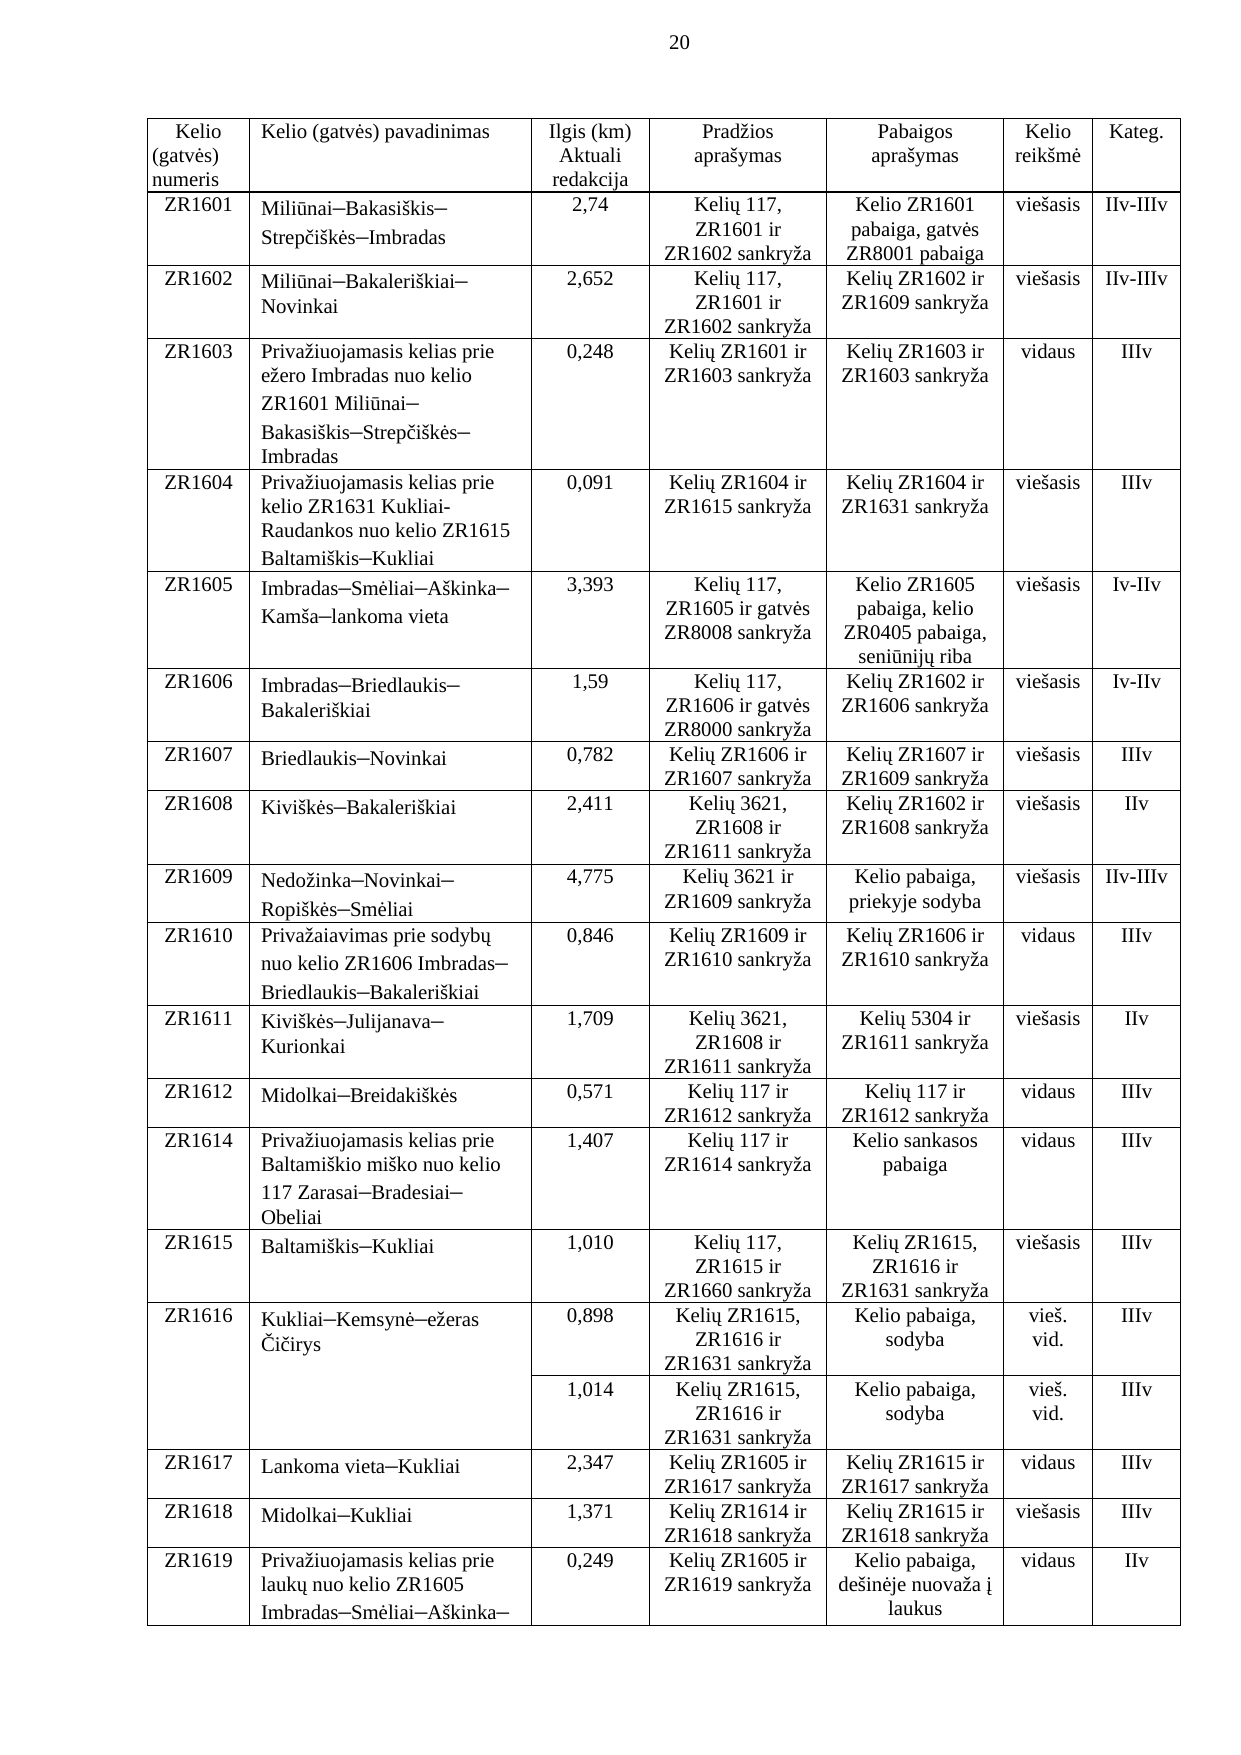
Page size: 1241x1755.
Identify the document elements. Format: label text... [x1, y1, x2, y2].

table_cell Kelių 117 ir ZR1614 sankryža [650, 1128, 826, 1229]
table_cell 2,347 [532, 1450, 649, 1498]
table_cell Kelių ZR1602 ir ZR1609 sankryža [827, 266, 1003, 338]
table_cell 0,846 [532, 923, 649, 1004]
table_cell viešasis [1004, 865, 1092, 922]
table_header Pabaigos aprašymas [827, 119, 1003, 191]
table_cell IIv [1093, 791, 1180, 863]
table_cell IIIv [1093, 1450, 1180, 1498]
table_cell ZR1609 [148, 865, 249, 922]
table_cell Baltamiškis–Kukliai [250, 1230, 531, 1302]
table_cell viešasis [1004, 1499, 1092, 1547]
table_cell ZR1607 [148, 742, 249, 790]
table_cell Kelių 3621 ir ZR1609 sankryža [650, 865, 826, 922]
table_cell Kelių 117 ir ZR1612 sankryža [650, 1079, 826, 1127]
table_cell IIv [1093, 1548, 1180, 1625]
table_cell 3,393 [532, 572, 649, 668]
table_cell viešasis [1004, 1230, 1092, 1302]
table_cell viešasis [1004, 470, 1092, 571]
table_cell IIv [1093, 1006, 1180, 1078]
table_cell Miliūnai–Bakaleriškiai–Novinkai [250, 266, 531, 338]
table_cell Kelių ZR1604 ir ZR1615 sankryža [650, 470, 826, 571]
table_cell IIv-IIIv [1093, 266, 1180, 338]
table_cell Imbradas–Briedlaukis–Bakaleriškiai [250, 669, 531, 741]
table_cell 0,898 [532, 1303, 649, 1375]
table_cell Kelių ZR1615, ZR1616 ir ZR1631 sankryža [650, 1376, 826, 1449]
table_cell 2,652 [532, 266, 649, 338]
table_cell Kelių ZR1615 ir ZR1618 sankryža [827, 1499, 1003, 1547]
table_cell Miliūnai–Bakasiškis–Strepčiškės–Imbradas [250, 193, 531, 264]
table_cell ZR1602 [148, 266, 249, 338]
table_cell Kelių 3621, ZR1608 ir ZR1611 sankryža [650, 791, 826, 863]
table_cell ZR1616 [148, 1303, 249, 1449]
table_cell Kukliai–Kemsynė–ežeras Čičirys [250, 1303, 531, 1449]
table_cell viešasis [1004, 266, 1092, 338]
table_cell IIIv [1093, 470, 1180, 571]
table_cell 2,411 [532, 791, 649, 863]
table_cell Kelių ZR1606 ir ZR1610 sankryža [827, 923, 1003, 1004]
table_cell ZR1610 [148, 923, 249, 1004]
table_cell Privažiuojamasis kelias prie Baltamiškio miško nuo kelio 117 Zarasai–Bradesiai–Obeliai [250, 1128, 531, 1229]
table_cell ZR1617 [148, 1450, 249, 1498]
table_cell IIIv [1093, 1376, 1180, 1449]
table_cell ZR1608 [148, 791, 249, 863]
table_cell Kelių ZR1605 ir ZR1617 sankryža [650, 1450, 826, 1498]
table_cell Kelių ZR1605 ir ZR1619 sankryža [650, 1548, 826, 1625]
table_header Kelio (gatvės) numeris [148, 119, 249, 191]
table_cell Kelių ZR1603 ir ZR1603 sankryža [827, 339, 1003, 468]
table_cell ZR1601 [148, 193, 249, 264]
table_cell Kelių 117, ZR1601 ir ZR1602 sankryža [650, 266, 826, 338]
table_cell IIIv [1093, 1499, 1180, 1547]
table_cell vidaus [1004, 923, 1092, 1004]
table_cell ZR1611 [148, 1006, 249, 1078]
table_cell viešasis [1004, 742, 1092, 790]
table_cell Kelių ZR1615 ir ZR1617 sankryža [827, 1450, 1003, 1498]
table_cell Kelių ZR1615, ZR1616 ir ZR1631 sankryža [650, 1303, 826, 1375]
table_cell Kelių ZR1602 ir ZR1606 sankryža [827, 669, 1003, 741]
table_cell IIIv [1093, 923, 1180, 1004]
table_cell Kelio pabaiga, priekyje sodyba [827, 865, 1003, 922]
table_cell Kelių ZR1604 ir ZR1631 sankryža [827, 470, 1003, 571]
table_cell Iv-IIv [1093, 572, 1180, 668]
table_cell Kelių 117, ZR1605 ir gatvės ZR8008 sankryža [650, 572, 826, 668]
table_cell Kelių 3621, ZR1608 ir ZR1611 sankryža [650, 1006, 826, 1078]
table_cell ZR1614 [148, 1128, 249, 1229]
table_cell IIIv [1093, 1303, 1180, 1375]
table_cell Kelių ZR1614 ir ZR1618 sankryža [650, 1499, 826, 1547]
table_cell Briedlaukis–Novinkai [250, 742, 531, 790]
table_cell 2,74 [532, 193, 649, 264]
table_cell IIv-IIIv [1093, 193, 1180, 264]
table_cell IIIv [1093, 1079, 1180, 1127]
table_cell 0,249 [532, 1548, 649, 1625]
table_cell vieš. vid. [1004, 1376, 1092, 1449]
table_cell IIIv [1093, 339, 1180, 468]
table_cell Kelio pabaiga, dešinėje nuovaža į laukus [827, 1548, 1003, 1625]
table_cell 0,782 [532, 742, 649, 790]
table_cell Imbradas–Smėliai–Aškinka–Kamša–lankoma vieta [250, 572, 531, 668]
table_cell ZR1606 [148, 669, 249, 741]
table_cell 0,248 [532, 339, 649, 468]
table_cell Midolkai–Breidakiškės [250, 1079, 531, 1127]
table_cell 1,59 [532, 669, 649, 741]
table_cell Kelio pabaiga, sodyba [827, 1376, 1003, 1449]
table_cell Kelių ZR1602 ir ZR1608 sankryža [827, 791, 1003, 863]
table_cell IIIv [1093, 742, 1180, 790]
table_cell viešasis [1004, 193, 1092, 264]
table_cell 1,014 [532, 1376, 649, 1449]
table_cell Kelių ZR1606 ir ZR1607 sankryža [650, 742, 826, 790]
table_header Kelio reikšmė [1004, 119, 1092, 191]
table_cell Kelių ZR1609 ir ZR1610 sankryža [650, 923, 826, 1004]
table_cell Kelio ZR1601 pabaiga, gatvės ZR8001 pabaiga [827, 193, 1003, 264]
table_cell Kiviškės–Julijanava–Kurionkai [250, 1006, 531, 1078]
table_header Pradžios aprašymas [650, 119, 826, 191]
table_cell vieš. vid. [1004, 1303, 1092, 1375]
table_cell Kelių ZR1601 ir ZR1603 sankryža [650, 339, 826, 468]
table_cell ZR1612 [148, 1079, 249, 1127]
table_cell Kelio ZR1605 pabaiga, kelio ZR0405 pabaiga, seniūnijų riba [827, 572, 1003, 668]
table_cell ZR1618 [148, 1499, 249, 1547]
table_cell Kelių 5304 ir ZR1611 sankryža [827, 1006, 1003, 1078]
table_cell 4,775 [532, 865, 649, 922]
table_cell 1,709 [532, 1006, 649, 1078]
table_cell vidaus [1004, 339, 1092, 468]
table_cell 1,407 [532, 1128, 649, 1229]
table_cell IIIv [1093, 1230, 1180, 1302]
table_cell Privažiuojamasis kelias prie ežero Imbradas nuo kelio ZR1601 Miliūnai–Bakasiškis–Strepčiškės–Imbradas [250, 339, 531, 468]
table_cell Kelių 117, ZR1615 ir ZR1660 sankryža [650, 1230, 826, 1302]
table_cell Kiviškės–Bakaleriškiai [250, 791, 531, 863]
table_cell 0,571 [532, 1079, 649, 1127]
table_cell Kelių ZR1607 ir ZR1609 sankryža [827, 742, 1003, 790]
table_cell ZR1603 [148, 339, 249, 468]
table_cell ZR1619 [148, 1548, 249, 1625]
table_cell 1,371 [532, 1499, 649, 1547]
table_cell Privažaiavimas prie sodybų nuo kelio ZR1606 Imbradas–Briedlaukis–Bakaleriškiai [250, 923, 531, 1004]
table_cell IIIv [1093, 1128, 1180, 1229]
table_cell Privažiuojamasis kelias prie laukų nuo kelio ZR1605 Imbradas–Smėliai–Aškinka– [250, 1548, 531, 1625]
table_header Kateg. [1093, 119, 1180, 191]
table_cell Kelių 117 ir ZR1612 sankryža [827, 1079, 1003, 1127]
table_cell Privažiuojamasis kelias prie kelio ZR1631 Kukliai-Raudankos nuo kelio ZR1615 Baltamiškis–Kukliai [250, 470, 531, 571]
table_cell viešasis [1004, 572, 1092, 668]
table_cell ZR1615 [148, 1230, 249, 1302]
table_cell Iv-IIv [1093, 669, 1180, 741]
table_cell viešasis [1004, 791, 1092, 863]
table_cell Midolkai–Kukliai [250, 1499, 531, 1547]
table_cell Kelio sankasos pabaiga [827, 1128, 1003, 1229]
table_cell Nedožinka–Novinkai–Ropiškės–Smėliai [250, 865, 531, 922]
table_cell ZR1604 [148, 470, 249, 571]
table_cell vidaus [1004, 1548, 1092, 1625]
table_cell vidaus [1004, 1450, 1092, 1498]
table_cell 0,091 [532, 470, 649, 571]
table_cell Kelių ZR1615, ZR1616 ir ZR1631 sankryža [827, 1230, 1003, 1302]
table_cell viešasis [1004, 1006, 1092, 1078]
table_cell vidaus [1004, 1128, 1092, 1229]
table_cell vidaus [1004, 1079, 1092, 1127]
table_cell viešasis [1004, 669, 1092, 741]
table_cell Kelio pabaiga, sodyba [827, 1303, 1003, 1375]
table_cell Lankoma vieta–Kukliai [250, 1450, 531, 1498]
table_cell Kelių 117, ZR1606 ir gatvės ZR8000 sankryža [650, 669, 826, 741]
table_cell IIv-IIIv [1093, 865, 1180, 922]
table_cell ZR1605 [148, 572, 249, 668]
table_cell Kelių 117, ZR1601 ir ZR1602 sankryža [650, 193, 826, 264]
table_header Ilgis (km) Aktuali redakcija [532, 119, 649, 191]
table_header Kelio (gatvės) pavadinimas [250, 119, 531, 191]
table_cell 1,010 [532, 1230, 649, 1302]
